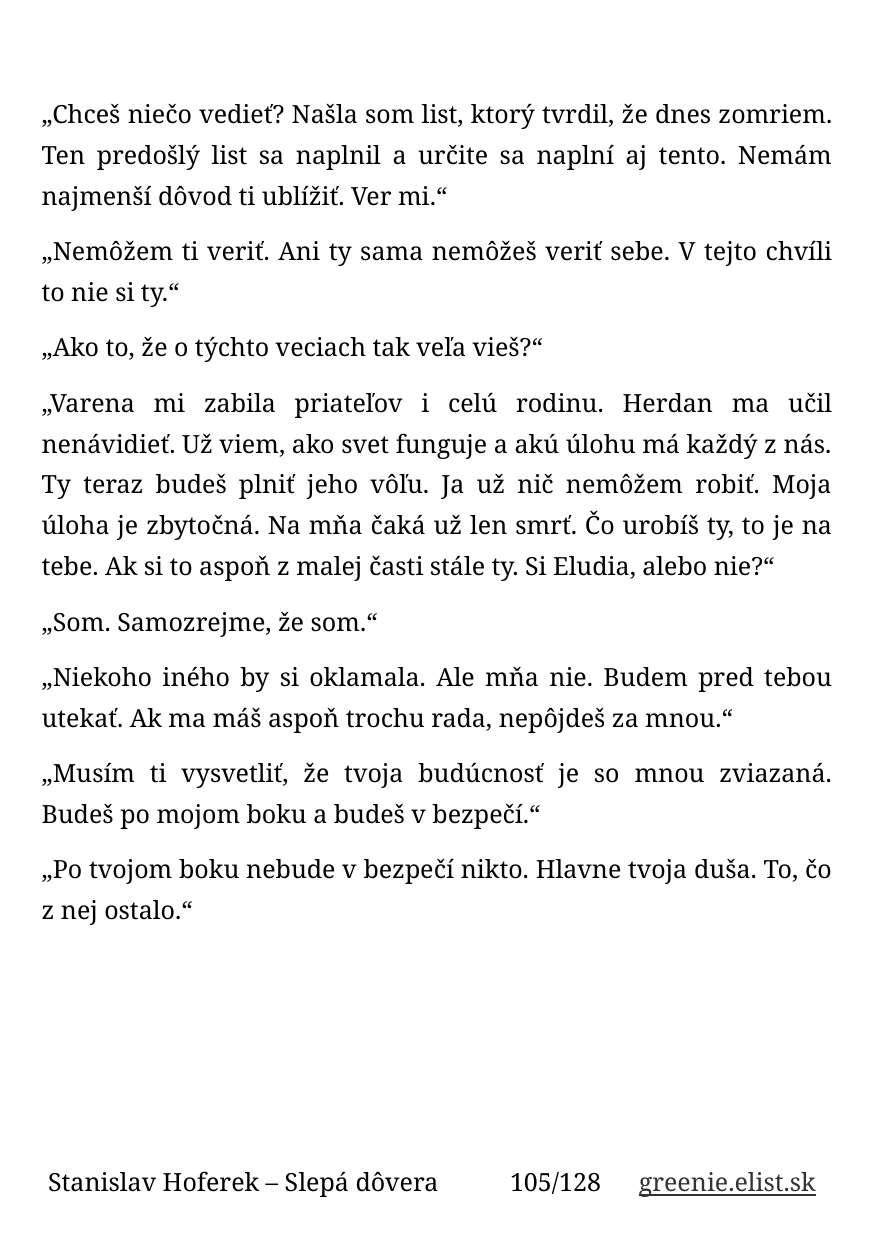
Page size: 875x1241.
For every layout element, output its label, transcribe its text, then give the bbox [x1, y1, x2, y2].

text „Po tvojom boku nebude v bezpečí nikto. Hlavne tvoja duša. To, čo z nej ostalo.“ [41, 852, 833, 927]
text „Niekoho iného by si oklamala. Ale mňa nie. Budem pred tebou utekať. Ak ma máš aspoň trochu rada, nepôjdeš za mnou.“ [41, 660, 833, 734]
text „Ako to, že o týchto veciach tak veľa vieš?“ [41, 330, 833, 364]
text „Musím ti vysvetliť, že tvoja budúcnosť je so mnou zviazaná. Budeš po mojom boku a budeš v bezpečí.“ [41, 756, 833, 831]
text „Nemôžem ti veriť. Ani ty sama nemôžeš veriť sebe. V tejto chvíli to nie si ty.“ [41, 234, 833, 309]
text „Som. Samozrejme, že som.“ [41, 604, 833, 638]
text „Chceš niečo vedieť? Našla som list, ktorý tvrdil, že dnes zomriem. Ten predošlý list sa naplnil a určite sa naplní aj tento. Nemám najmenší dôvod ti ublížiť. Ver mi.“ [41, 97, 833, 212]
text „Varena mi zabila priateľov i celú rodinu. Herdan ma učil nenávidieť. Už viem, ako svet funguje a akú úlohu má každý z nás. Ty teraz budeš plniť jeho vôľu. Ja už nič nemôžem robiť. Moja úloha je zbytočná. Na mňa čaká už len smrť. Čo urobíš ty, to je na tebe. Ak si to aspoň z malej časti stále ty. Si Eludia, alebo nie?“ [41, 386, 833, 583]
